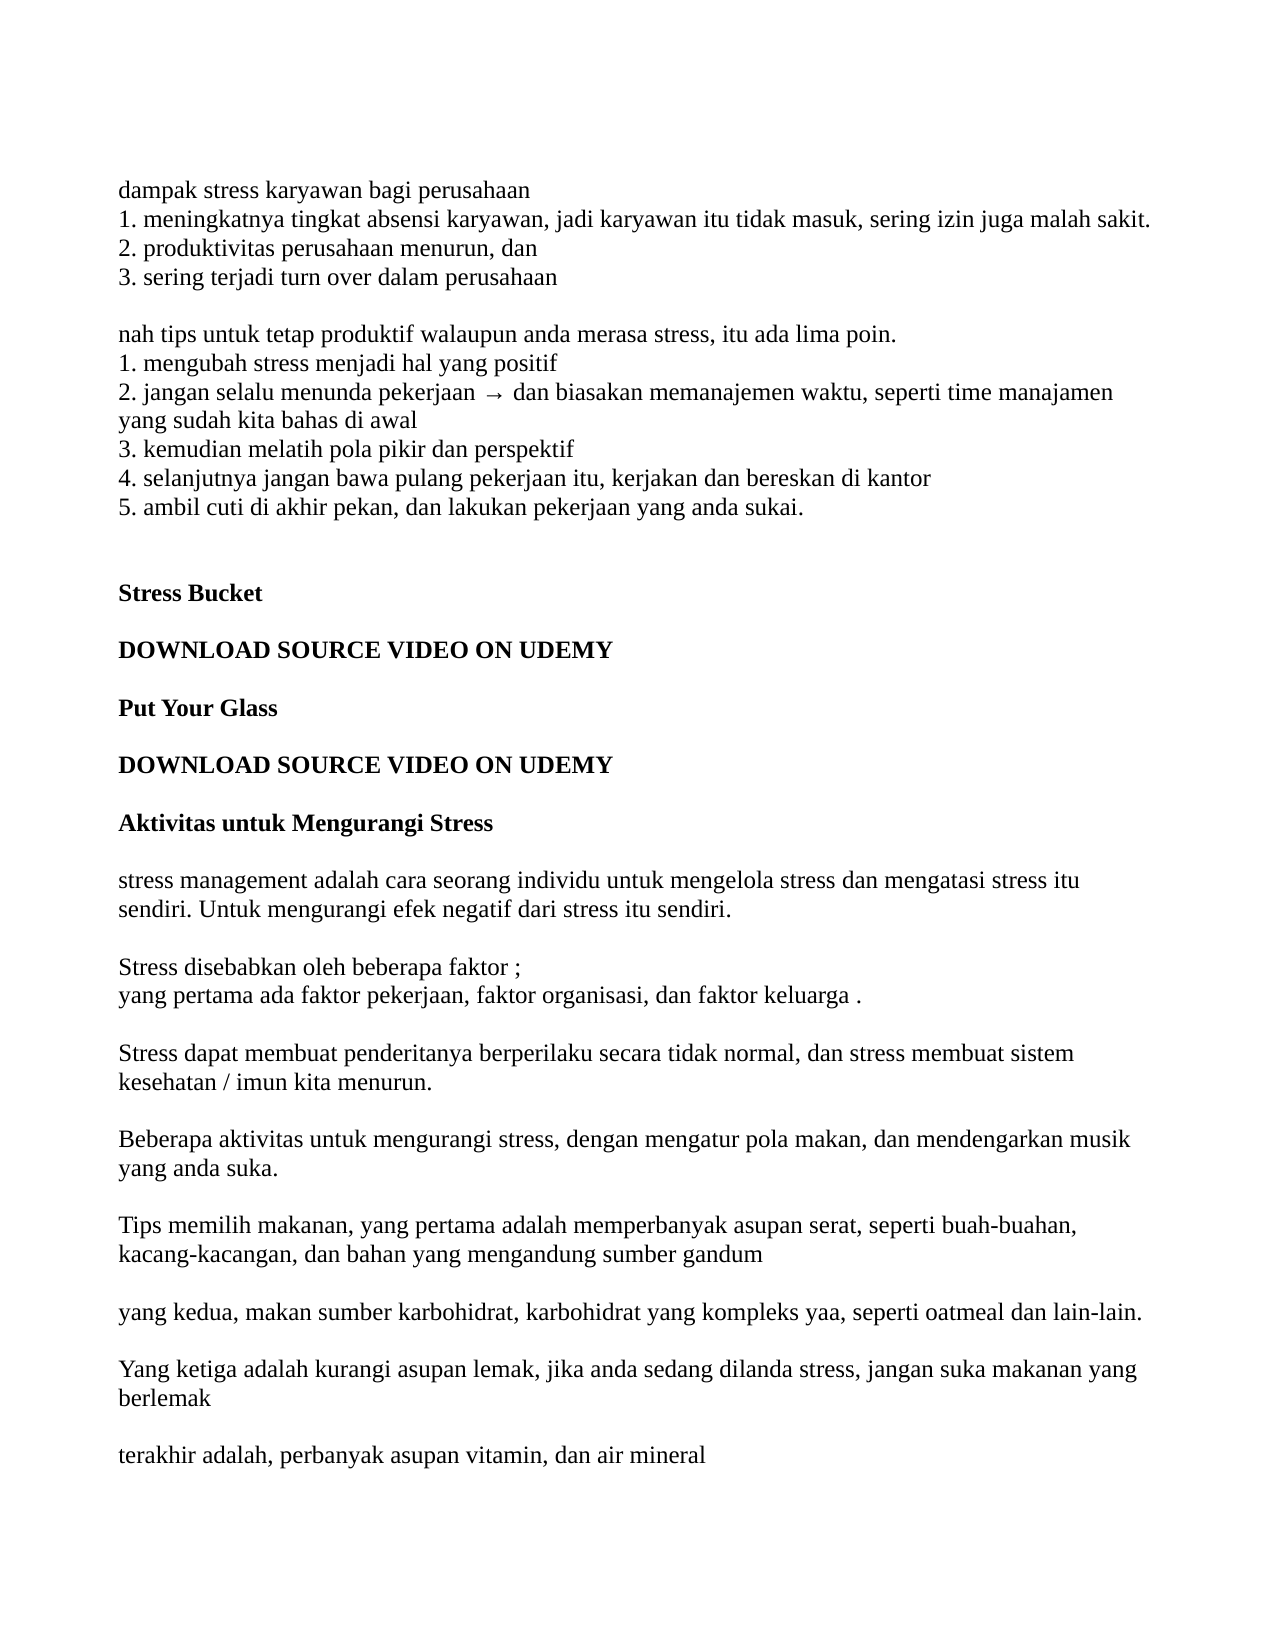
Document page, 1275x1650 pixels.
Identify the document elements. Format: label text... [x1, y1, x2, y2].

text yang pertama ada faktor pekerjaan, faktor organisasi, dan faktor keluarga . [118, 981, 1157, 1009]
text nah tips untuk tetap produktif walaupun anda merasa stress, itu ada lima poin. [118, 319, 1157, 348]
text 2. jangan selalu menunda pekerjaan → dan biasakan memanajemen waktu, seperti time manajamen yang sudah kita bahas di awal [118, 377, 1157, 434]
text 4. selanjutnya jangan bawa pulang pekerjaan itu, kerjakan dan bereskan di kantor [118, 463, 1157, 492]
text 3. sering terjadi turn over dalam perusahaan [118, 262, 1157, 291]
text 1. meningkatnya tingkat absensi karyawan, jadi karyawan itu tidak masuk, sering izin juga malah sakit. [118, 204, 1157, 233]
text Yang ketiga adalah kurangi asupan lemak, jika anda sedang dilanda stress, jangan suka makanan yang berlemak [118, 1354, 1157, 1412]
text yang kedua, makan sumber karbohidrat, karbohidrat yang kompleks yaa, seperti oatmeal dan lain-lain. [118, 1297, 1157, 1326]
text 2. produktivitas perusahaan menurun, dan [118, 233, 1157, 262]
text Stress dapat membuat penderitanya berperilaku secara tidak normal, dan stress membuat sistem kesehatan / imun kita menurun. [118, 1038, 1157, 1096]
text Stress Bucket [118, 578, 1157, 607]
text terakhir adalah, perbanyak asupan vitamin, dan air mineral [118, 1441, 1157, 1469]
text stress management adalah cara seorang individu untuk mengelola stress dan mengatasi stress itu sendiri. Untuk mengurangi efek negatif dari stress itu sendiri. [118, 866, 1157, 923]
text DOWNLOAD SOURCE VIDEO ON UDEMY [118, 636, 1157, 664]
text DOWNLOAD SOURCE VIDEO ON UDEMY [118, 751, 1157, 779]
text Aktivitas untuk Mengurangi Stress [118, 808, 1157, 837]
text Put Your Glass [118, 693, 1157, 722]
text 3. kemudian melatih pola pikir dan perspektif [118, 434, 1157, 463]
text Tips memilih makanan, yang pertama adalah memperbanyak asupan serat, seperti buah-buahan, kacang-kacangan, dan bahan yang mengandung sumber gandum [118, 1211, 1157, 1268]
text 5. ambil cuti di akhir pekan, dan lakukan pekerjaan yang anda sukai. [118, 492, 1157, 521]
text Beberapa aktivitas untuk mengurangi stress, dengan mengatur pola makan, dan mendengarkan musik yang anda suka. [118, 1124, 1157, 1182]
text 1. mengubah stress menjadi hal yang positif [118, 348, 1157, 377]
text Stress disebabkan oleh beberapa faktor ; [118, 952, 1157, 981]
text dampak stress karyawan bagi perusahaan [118, 176, 1157, 204]
